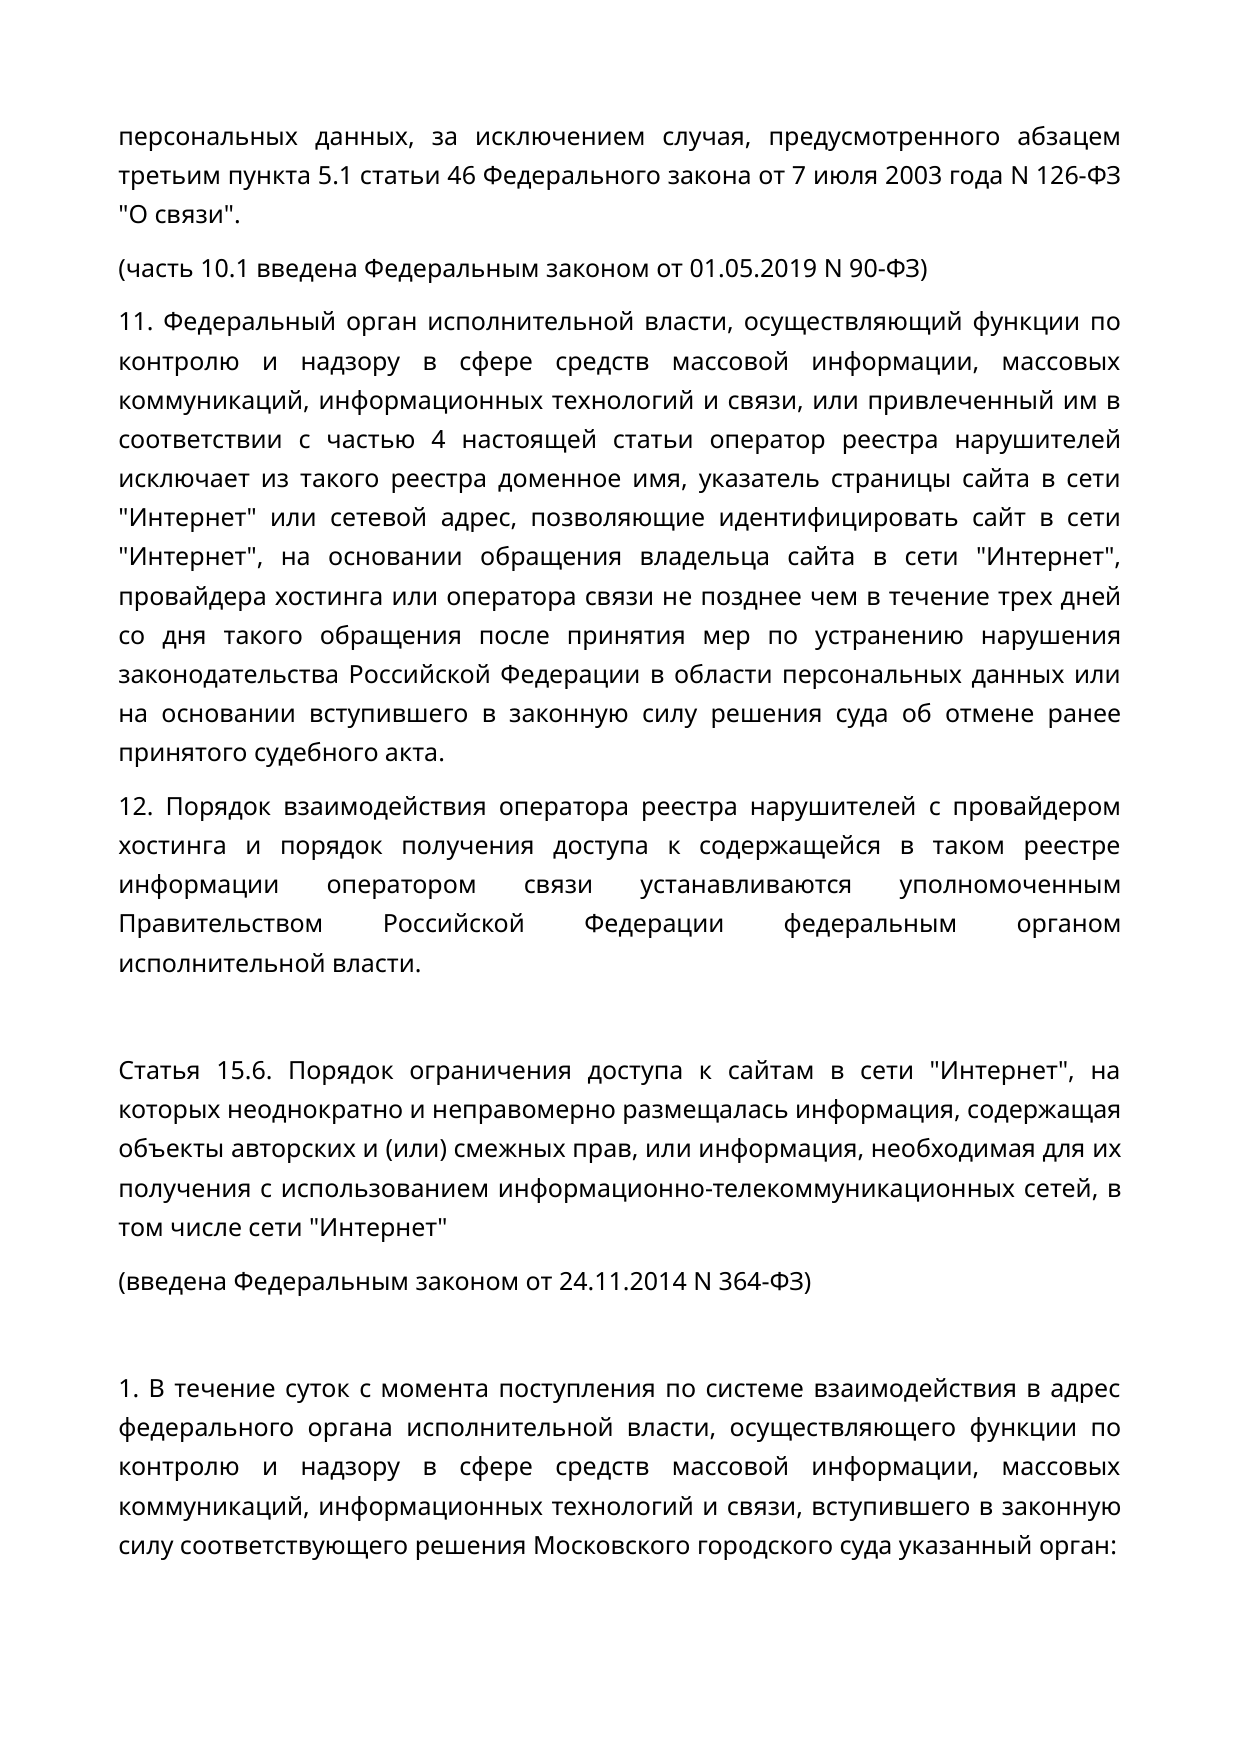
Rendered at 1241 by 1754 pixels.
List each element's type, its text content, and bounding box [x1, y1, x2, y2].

text 11. Федеральный орган исполнительной власти, осуществляющий функции по контролю и надзору в сфере средств массовой информации, массовых коммуникаций, информационных технологий и связи, или привлеченный им в соответствии с частью 4 настоящей статьи оператор реестра нарушителей исключает из такого реестра доменное имя, указатель страницы сайта в сети "Интернет" или сетевой адрес, позволяющие идентифицировать сайт в сети "Интернет", на основании обращения владельца сайта в сети "Интернет", провайдера хостинга или оператора связи не позднее чем в течение трех дней со дня такого обращения после принятия мер по устранению нарушения законодательства Российской Федерации в области персональных данных или на основании вступившего в законную силу решения суда об отмене ранее принятого судебного акта. [118, 304, 1122, 769]
text персональных данных, за исключением случая, предусмотренного абзацем третьим пункта 5.1 статьи 46 Федерального закона от 7 июля 2003 года N 126-ФЗ "О связи". [118, 118, 1122, 231]
text Статья 15.6. Порядок ограничения доступа к сайтам в сети "Интернет", на которых неоднократно и неправомерно размещалась информация, содержащая объекты авторских и (или) смежных прав, или информация, необходимая для их получения с использованием информационно-телекоммуникационных сетей, в том числе сети "Интернет" [118, 1053, 1122, 1243]
text (часть 10.1 введена Федеральным законом от 01.05.2019 N 90-ФЗ) [118, 250, 1122, 284]
text (введена Федеральным законом от 24.11.2014 N 364-ФЗ) [118, 1263, 1122, 1297]
text 12. Порядок взаимодействия оператора реестра нарушителей с провайдером хостинга и порядок получения доступа к содержащейся в таком реестре информации оператором связи устанавливаются уполномоченным Правительством Российской Федерации федеральным органом исполнительной власти. [118, 788, 1122, 979]
text 1. В течение суток с момента поступления по системе взаимодействия в адрес федерального органа исполнительной власти, осуществляющего функции по контролю и надзору в сфере средств массовой информации, массовых коммуникаций, информационных технологий и связи, вступившего в законную силу соответствующего решения Московского городского суда указанный орган: [118, 1371, 1122, 1561]
